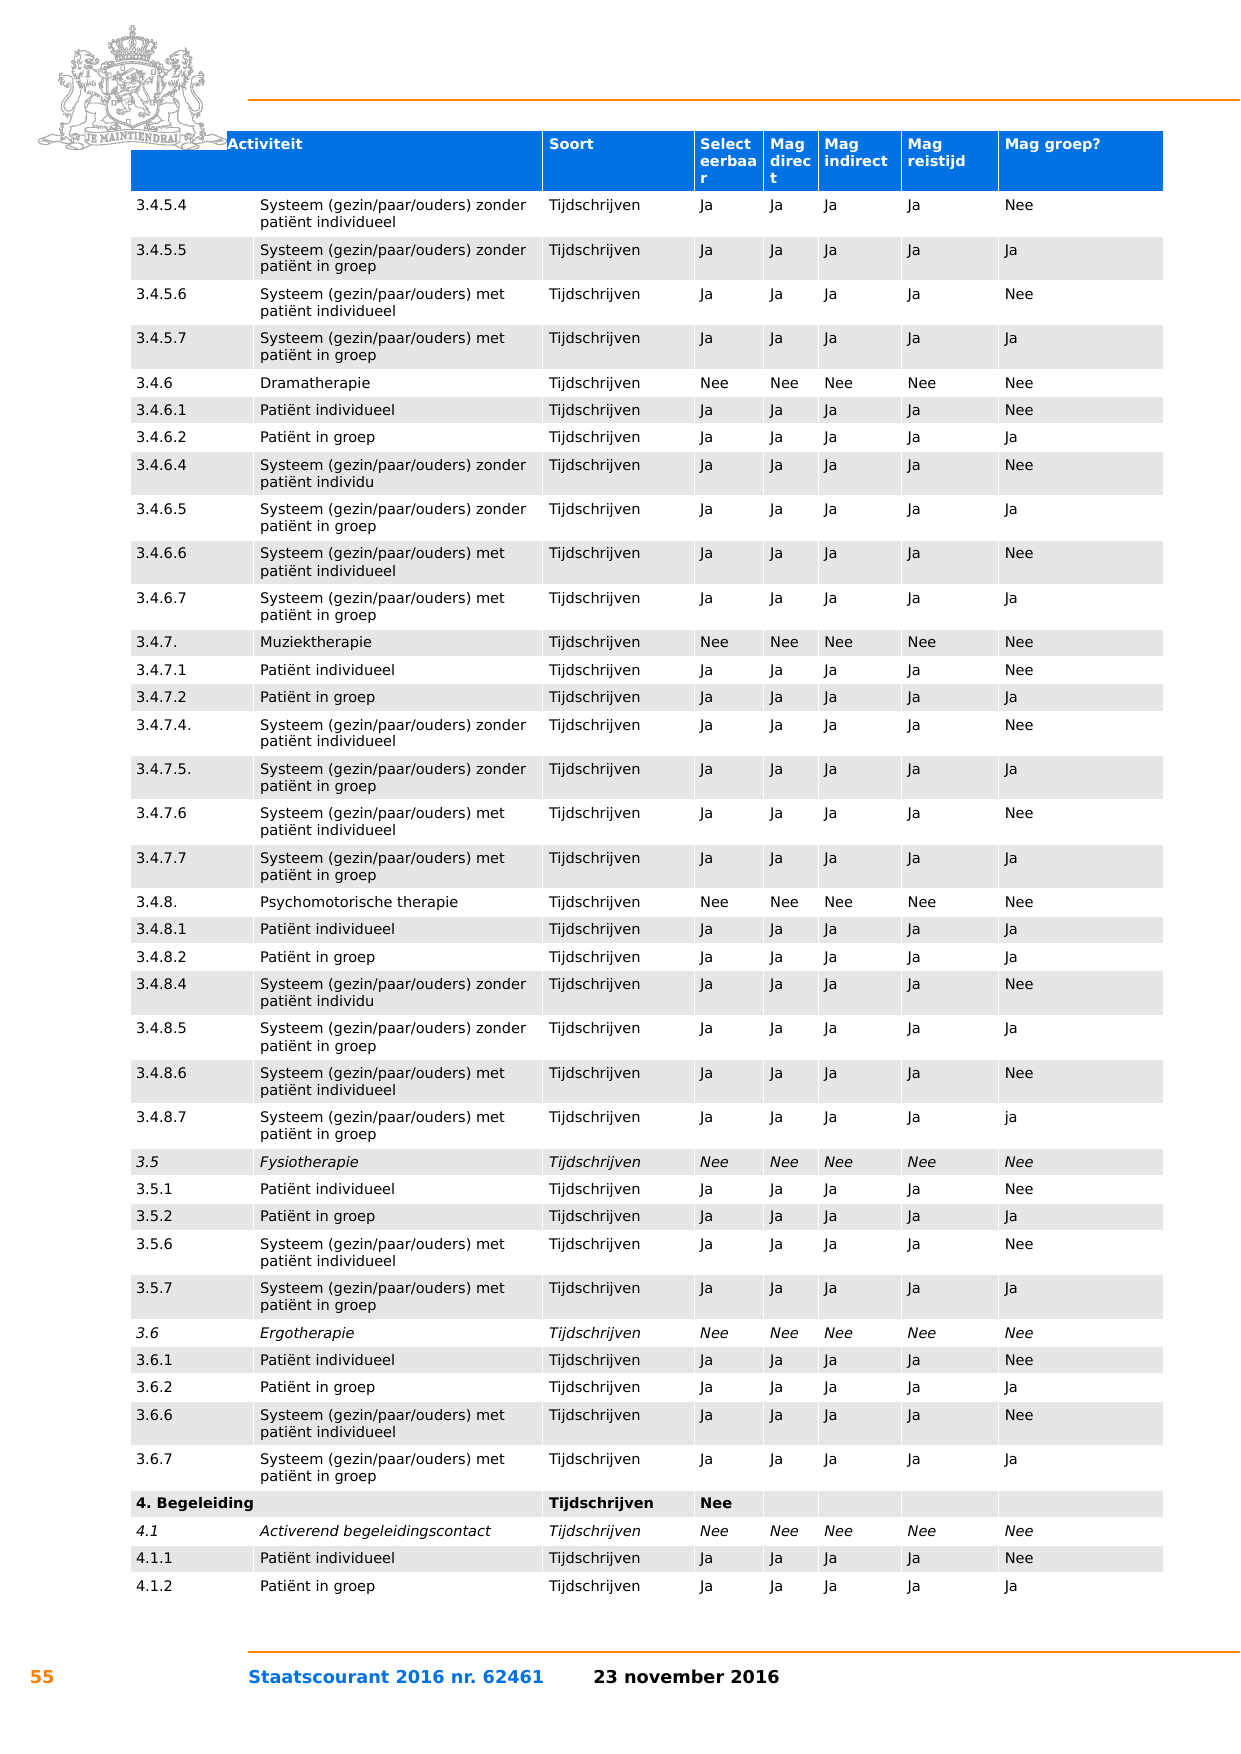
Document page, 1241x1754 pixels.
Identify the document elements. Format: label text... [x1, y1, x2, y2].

table_cell 3.6.6 [131, 1402, 253, 1445]
table_cell Ja [764, 944, 818, 970]
table_cell Nee [764, 630, 818, 656]
table_cell Ja [902, 237, 998, 280]
table_header Selecteerbaar [695, 131, 763, 191]
table_cell Nee [999, 281, 1163, 324]
table_cell Tijdschrijven [543, 1320, 694, 1346]
table_cell Systeem (gezin/paar/ouders) met patiënt in groep [254, 845, 542, 888]
table_cell Tijdschrijven [543, 1231, 694, 1274]
table_header Mag groep? [999, 131, 1163, 191]
table_cell Ja [819, 800, 901, 844]
table_cell Ja [764, 756, 818, 799]
table_cell Nee [695, 630, 763, 656]
table_cell Ja [902, 1060, 998, 1103]
table_cell Nee [819, 630, 901, 656]
table_cell Nee [999, 1231, 1163, 1274]
table_cell Ja [764, 1546, 818, 1572]
table_cell Ja [902, 425, 998, 451]
table_cell 4.1 [131, 1518, 253, 1544]
table_cell Ja [695, 1105, 763, 1148]
table_cell [902, 1491, 998, 1517]
table_cell Ja [764, 1275, 818, 1319]
table_cell Ja [999, 325, 1163, 369]
table_cell Tijdschrijven [543, 845, 694, 888]
table_cell Tijdschrijven [543, 800, 694, 844]
table_cell Tijdschrijven [543, 237, 694, 280]
table_cell Ja [819, 684, 901, 711]
table_cell Tijdschrijven [543, 1573, 694, 1599]
table_cell Nee [999, 192, 1163, 236]
table_cell Nee [999, 452, 1163, 495]
table_cell Tijdschrijven [543, 1546, 694, 1572]
table_cell Ja [999, 917, 1163, 943]
table_cell Tijdschrijven [543, 1016, 694, 1059]
table_cell Ja [819, 845, 901, 888]
table_cell Tijdschrijven [543, 630, 694, 656]
table_cell Nee [999, 712, 1163, 755]
table_cell Ja [902, 1176, 998, 1203]
table_cell Ja [819, 1105, 901, 1148]
table_cell Systeem (gezin/paar/ouders) zonder patiënt in groep [254, 496, 542, 540]
table_cell Systeem (gezin/paar/ouders) met patiënt individueel [254, 1402, 542, 1445]
table_cell Ja [764, 1176, 818, 1203]
table_cell Ja [764, 281, 818, 324]
table_cell Ja [764, 684, 818, 711]
table_cell Nee [999, 1149, 1163, 1175]
table_cell Ja [902, 657, 998, 683]
table_header Activiteit [131, 131, 542, 191]
table_cell Tijdschrijven [543, 496, 694, 540]
table_cell Ja [902, 971, 998, 1015]
table_cell 3.4.7.5. [131, 756, 253, 799]
table_cell Ja [819, 1546, 901, 1572]
table_cell Ja [999, 1573, 1163, 1599]
table_cell Ja [695, 1275, 763, 1319]
table_cell Ja [764, 1231, 818, 1274]
table_cell Ja [764, 657, 818, 683]
table_cell [819, 1491, 901, 1517]
table_cell Tijdschrijven [543, 1275, 694, 1319]
table_cell Ja [695, 585, 763, 628]
table_cell Ja [819, 1231, 901, 1274]
table_cell Ja [999, 1375, 1163, 1401]
table_cell Ja [902, 756, 998, 799]
table_cell Tijdschrijven [543, 944, 694, 970]
table_cell 3.4.7.7 [131, 845, 253, 888]
table_cell Systeem (gezin/paar/ouders) zonder patiënt in groep [254, 1016, 542, 1059]
table_cell Nee [764, 889, 818, 916]
table_cell Ja [764, 325, 818, 369]
table_cell Ja [695, 1375, 763, 1401]
table_cell Nee [999, 1176, 1163, 1203]
table_cell Ja [819, 237, 901, 280]
table_cell Ja [695, 1347, 763, 1373]
table_cell Ja [902, 1204, 998, 1230]
table_cell Ja [695, 1546, 763, 1572]
table_cell Systeem (gezin/paar/ouders) met patiënt individueel [254, 541, 542, 584]
table_cell Ja [999, 756, 1163, 799]
table_cell Ja [902, 712, 998, 755]
table_cell Ja [695, 756, 763, 799]
table_cell Ja [819, 657, 901, 683]
table_cell Ja [819, 281, 901, 324]
table_cell Ja [902, 452, 998, 495]
table_cell Ja [695, 917, 763, 943]
table_cell Systeem (gezin/paar/ouders) met patiënt individueel [254, 1060, 542, 1103]
table_cell Ja [902, 585, 998, 628]
table_cell Tijdschrijven [543, 971, 694, 1015]
table_cell Ja [764, 1016, 818, 1059]
table_cell Ja [764, 541, 818, 584]
table_cell Ja [819, 971, 901, 1015]
table_cell Patiënt in groep [254, 1375, 542, 1401]
table_cell Ja [819, 1573, 901, 1599]
table_cell Systeem (gezin/paar/ouders) zonder patiënt in groep [254, 756, 542, 799]
table_cell Tijdschrijven [543, 325, 694, 369]
table_cell Nee [902, 889, 998, 916]
table_cell Ja [819, 756, 901, 799]
table_cell Ja [999, 1016, 1163, 1059]
table_cell Ja [695, 237, 763, 280]
table_cell 3.4.8.6 [131, 1060, 253, 1103]
table_cell Tijdschrijven [543, 452, 694, 495]
table_cell Nee [999, 1402, 1163, 1445]
table_cell Nee [819, 370, 901, 396]
table_cell Nee [695, 1491, 763, 1517]
table_cell Ja [819, 712, 901, 755]
table_cell Nee [999, 1347, 1163, 1373]
table_cell Ja [695, 684, 763, 711]
table_cell Ja [764, 1105, 818, 1148]
table_cell Ja [695, 800, 763, 844]
table_cell Tijdschrijven [543, 281, 694, 324]
table_cell Ja [902, 496, 998, 540]
table_cell Ja [819, 585, 901, 628]
table_cell 3.4.8.5 [131, 1016, 253, 1059]
table_cell Ja [819, 1375, 901, 1401]
table_cell Ja [819, 1275, 901, 1319]
table_cell Tijdschrijven [543, 1204, 694, 1230]
table_cell 3.4.5.5 [131, 237, 253, 280]
table_cell 3.4.6 [131, 370, 253, 396]
table_cell Ja [764, 800, 818, 844]
table_cell Ja [902, 1275, 998, 1319]
table_cell Systeem (gezin/paar/ouders) zonder patiënt individueel [254, 712, 542, 755]
table_cell Ja [819, 496, 901, 540]
table_cell Ja [819, 192, 901, 236]
table_cell Tijdschrijven [543, 1518, 694, 1544]
table_cell Nee [764, 1149, 818, 1175]
table_cell Ja [764, 1347, 818, 1373]
table_cell Ja [819, 1402, 901, 1445]
table_cell Ja [999, 944, 1163, 970]
table_cell Ja [902, 845, 998, 888]
table_cell Ja [902, 1231, 998, 1274]
table_cell Ja [902, 917, 998, 943]
table_cell Ja [819, 452, 901, 495]
table_cell 3.4.7.1 [131, 657, 253, 683]
table_cell Ja [902, 397, 998, 423]
table_cell Ja [695, 1060, 763, 1103]
table_cell Ja [764, 845, 818, 888]
table_cell Ja [902, 1375, 998, 1401]
table_cell Patiënt individueel [254, 1176, 542, 1203]
table_cell 3.6.7 [131, 1446, 253, 1490]
picture [38, 25, 227, 150]
table_cell Systeem (gezin/paar/ouders) zonder patiënt individu [254, 452, 542, 495]
table_cell ja [999, 1105, 1163, 1148]
table_cell Tijdschrijven [543, 397, 694, 423]
table_cell Systeem (gezin/paar/ouders) met patiënt in groep [254, 1446, 542, 1490]
table_cell 3.4.6.2 [131, 425, 253, 451]
table_cell Ja [819, 1347, 901, 1373]
table_cell Patiënt in groep [254, 1573, 542, 1599]
table_cell Ja [819, 325, 901, 369]
table_cell Ja [764, 971, 818, 1015]
table_cell Systeem (gezin/paar/ouders) zonder patiënt individu [254, 971, 542, 1015]
table_cell Systeem (gezin/paar/ouders) met patiënt in groep [254, 325, 542, 369]
table_cell Tijdschrijven [543, 425, 694, 451]
table_cell 3.5.7 [131, 1275, 253, 1319]
table_cell Nee [999, 397, 1163, 423]
table_cell Patiënt in groep [254, 684, 542, 711]
table_cell 3.4.6.1 [131, 397, 253, 423]
table_cell Ja [764, 917, 818, 943]
table_cell Nee [999, 370, 1163, 396]
table_cell Ja [695, 496, 763, 540]
table_cell Ja [902, 1573, 998, 1599]
table_cell Nee [764, 370, 818, 396]
table_cell 3.4.8.4 [131, 971, 253, 1015]
table_cell Ja [695, 325, 763, 369]
table_cell Tijdschrijven [543, 756, 694, 799]
table_cell Ergotherapie [254, 1320, 542, 1346]
table_cell Ja [902, 1446, 998, 1490]
table_cell Ja [819, 1016, 901, 1059]
table_cell Tijdschrijven [543, 1347, 694, 1373]
table_cell Nee [819, 1320, 901, 1346]
table_cell Ja [902, 1402, 998, 1445]
table_cell 3.4.8. [131, 889, 253, 916]
table_cell Tijdschrijven [543, 192, 694, 236]
table_cell Ja [764, 1204, 818, 1230]
table_cell Ja [764, 192, 818, 236]
table_cell Nee [999, 1060, 1163, 1103]
table_cell Ja [902, 1546, 998, 1572]
table_cell Ja [695, 541, 763, 584]
table_cell Patiënt in groep [254, 1204, 542, 1230]
table_cell Tijdschrijven [543, 1446, 694, 1490]
table_cell Tijdschrijven [543, 1402, 694, 1445]
table_cell Ja [695, 845, 763, 888]
table_cell 3.4.7.2 [131, 684, 253, 711]
table_cell Nee [764, 1518, 818, 1544]
table_cell 3.4.8.1 [131, 917, 253, 943]
table_cell Ja [695, 971, 763, 1015]
table_cell Tijdschrijven [543, 917, 694, 943]
table_cell Ja [902, 1016, 998, 1059]
table_cell Ja [999, 1446, 1163, 1490]
table_cell Ja [764, 452, 818, 495]
table_cell Ja [819, 541, 901, 584]
table_cell Ja [819, 1060, 901, 1103]
table_cell Patiënt individueel [254, 397, 542, 423]
table_cell Tijdschrijven [543, 889, 694, 916]
table_cell 3.4.6.7 [131, 585, 253, 628]
table_cell Ja [819, 1204, 901, 1230]
table_cell 3.4.7.4. [131, 712, 253, 755]
table_cell Nee [999, 657, 1163, 683]
table_cell [999, 1491, 1163, 1517]
table_cell Tijdschrijven [543, 1105, 694, 1148]
table_cell Ja [999, 425, 1163, 451]
table_header Mag direct [764, 131, 818, 191]
table_cell 3.5.6 [131, 1231, 253, 1274]
table_cell Tijdschrijven [543, 684, 694, 711]
table_cell [764, 1491, 818, 1517]
table_cell Systeem (gezin/paar/ouders) met patiënt individueel [254, 281, 542, 324]
table_cell 4.1.2 [131, 1573, 253, 1599]
table_cell Ja [764, 1375, 818, 1401]
table_cell Tijdschrijven [543, 1375, 694, 1401]
table_cell 3.4.5.7 [131, 325, 253, 369]
table_header Mag indirect [819, 131, 901, 191]
table_cell Nee [999, 541, 1163, 584]
table_cell Ja [999, 237, 1163, 280]
table_cell Ja [999, 496, 1163, 540]
table_cell Ja [999, 845, 1163, 888]
table_cell Ja [764, 237, 818, 280]
table_cell Ja [764, 425, 818, 451]
table_cell Dramatherapie [254, 370, 542, 396]
table_header Mag reistijd [902, 131, 998, 191]
table_cell Ja [819, 425, 901, 451]
table_cell Ja [819, 917, 901, 943]
table_cell Nee [695, 889, 763, 916]
table_cell Ja [819, 397, 901, 423]
table_cell Fysiotherapie [254, 1149, 542, 1175]
table_cell 3.4.8.2 [131, 944, 253, 970]
table_cell Nee [819, 889, 901, 916]
table_cell 3.6.2 [131, 1375, 253, 1401]
table_cell Ja [764, 496, 818, 540]
table_cell Systeem (gezin/paar/ouders) met patiënt in groep [254, 1275, 542, 1319]
table_cell Patiënt individueel [254, 917, 542, 943]
table_cell Muziektherapie [254, 630, 542, 656]
table_cell Systeem (gezin/paar/ouders) met patiënt individueel [254, 1231, 542, 1274]
table_cell Nee [999, 1518, 1163, 1544]
table_cell 3.4.5.6 [131, 281, 253, 324]
table_cell 3.6.1 [131, 1347, 253, 1373]
table_cell 4. Begeleiding [131, 1491, 542, 1517]
table_cell Ja [819, 944, 901, 970]
table_cell Tijdschrijven [543, 370, 694, 396]
table_cell Patiënt individueel [254, 1546, 542, 1572]
table_cell Nee [695, 370, 763, 396]
table_cell Ja [999, 1275, 1163, 1319]
table_cell Nee [999, 971, 1163, 1015]
table_cell Nee [819, 1149, 901, 1175]
table_cell Ja [999, 585, 1163, 628]
table_cell Ja [819, 1176, 901, 1203]
table_cell Tijdschrijven [543, 1149, 694, 1175]
table_cell Nee [999, 1320, 1163, 1346]
table_cell Ja [695, 397, 763, 423]
table_cell Ja [764, 1060, 818, 1103]
table_cell Ja [902, 541, 998, 584]
table_cell Ja [999, 1204, 1163, 1230]
table_cell Systeem (gezin/paar/ouders) met patiënt in groep [254, 585, 542, 628]
table_cell Tijdschrijven [543, 712, 694, 755]
table_cell Ja [695, 452, 763, 495]
table_cell Ja [764, 1573, 818, 1599]
table_cell Nee [999, 630, 1163, 656]
table_cell 3.5.2 [131, 1204, 253, 1230]
table_cell Tijdschrijven [543, 657, 694, 683]
table_cell Tijdschrijven [543, 585, 694, 628]
table_cell Ja [764, 585, 818, 628]
table_cell 3.6 [131, 1320, 253, 1346]
table_cell Ja [819, 1446, 901, 1490]
table_cell 3.4.5.4 [131, 192, 253, 236]
table_cell Ja [695, 712, 763, 755]
table_cell Nee [819, 1518, 901, 1544]
table_cell Systeem (gezin/paar/ouders) met patiënt individueel [254, 800, 542, 844]
table_cell 3.4.8.7 [131, 1105, 253, 1148]
table_cell Nee [695, 1149, 763, 1175]
table_cell Systeem (gezin/paar/ouders) zonder patiënt individueel [254, 192, 542, 236]
table_cell Tijdschrijven [543, 541, 694, 584]
table_cell Nee [902, 630, 998, 656]
table_cell Nee [999, 889, 1163, 916]
table_cell Activerend begeleidingscontact [254, 1518, 542, 1544]
table_cell Ja [695, 944, 763, 970]
table_cell Tijdschrijven [543, 1060, 694, 1103]
table_header Soort [543, 131, 694, 191]
table_cell Ja [764, 712, 818, 755]
table_cell Tijdschrijven [543, 1491, 694, 1517]
table_cell Ja [695, 1016, 763, 1059]
table_cell Nee [902, 1518, 998, 1544]
table_cell Nee [764, 1320, 818, 1346]
table_cell Nee [902, 1320, 998, 1346]
table_cell Patiënt individueel [254, 657, 542, 683]
table_cell Patiënt individueel [254, 1347, 542, 1373]
table_cell 3.5 [131, 1149, 253, 1175]
table_cell Ja [902, 192, 998, 236]
table_cell Nee [902, 1149, 998, 1175]
table_cell Ja [902, 281, 998, 324]
table_cell Ja [695, 192, 763, 236]
table_cell 3.4.6.6 [131, 541, 253, 584]
table_cell 4.1.1 [131, 1546, 253, 1572]
table_cell Ja [695, 1176, 763, 1203]
table_cell Ja [764, 1446, 818, 1490]
table_cell 3.4.6.5 [131, 496, 253, 540]
table_cell Nee [902, 370, 998, 396]
table_cell Ja [999, 684, 1163, 711]
table_cell Ja [695, 1446, 763, 1490]
table_cell 3.4.6.4 [131, 452, 253, 495]
table_cell 3.5.1 [131, 1176, 253, 1203]
table_cell 3.4.7.6 [131, 800, 253, 844]
table_cell Ja [695, 657, 763, 683]
table_cell Tijdschrijven [543, 1176, 694, 1203]
table_cell Patiënt in groep [254, 944, 542, 970]
table_cell Systeem (gezin/paar/ouders) zonder patiënt in groep [254, 237, 542, 280]
table_cell Ja [902, 800, 998, 844]
table_cell Nee [999, 1546, 1163, 1572]
table_cell Ja [764, 397, 818, 423]
table_cell Ja [695, 1573, 763, 1599]
table_cell Ja [902, 944, 998, 970]
table_cell Ja [695, 425, 763, 451]
table_cell Nee [695, 1320, 763, 1346]
table_cell Ja [902, 325, 998, 369]
table_cell Ja [902, 684, 998, 711]
table_cell 3.4.7. [131, 630, 253, 656]
table_cell Ja [695, 281, 763, 324]
table_cell Nee [695, 1518, 763, 1544]
table_cell Ja [764, 1402, 818, 1445]
table_cell Ja [695, 1402, 763, 1445]
table_cell Nee [999, 800, 1163, 844]
table_cell Ja [695, 1231, 763, 1274]
table_cell Psychomotorische therapie [254, 889, 542, 916]
table_cell Systeem (gezin/paar/ouders) met patiënt in groep [254, 1105, 542, 1148]
table_cell Patiënt in groep [254, 425, 542, 451]
table_cell Ja [695, 1204, 763, 1230]
table_cell Ja [902, 1347, 998, 1373]
table_cell Ja [902, 1105, 998, 1148]
